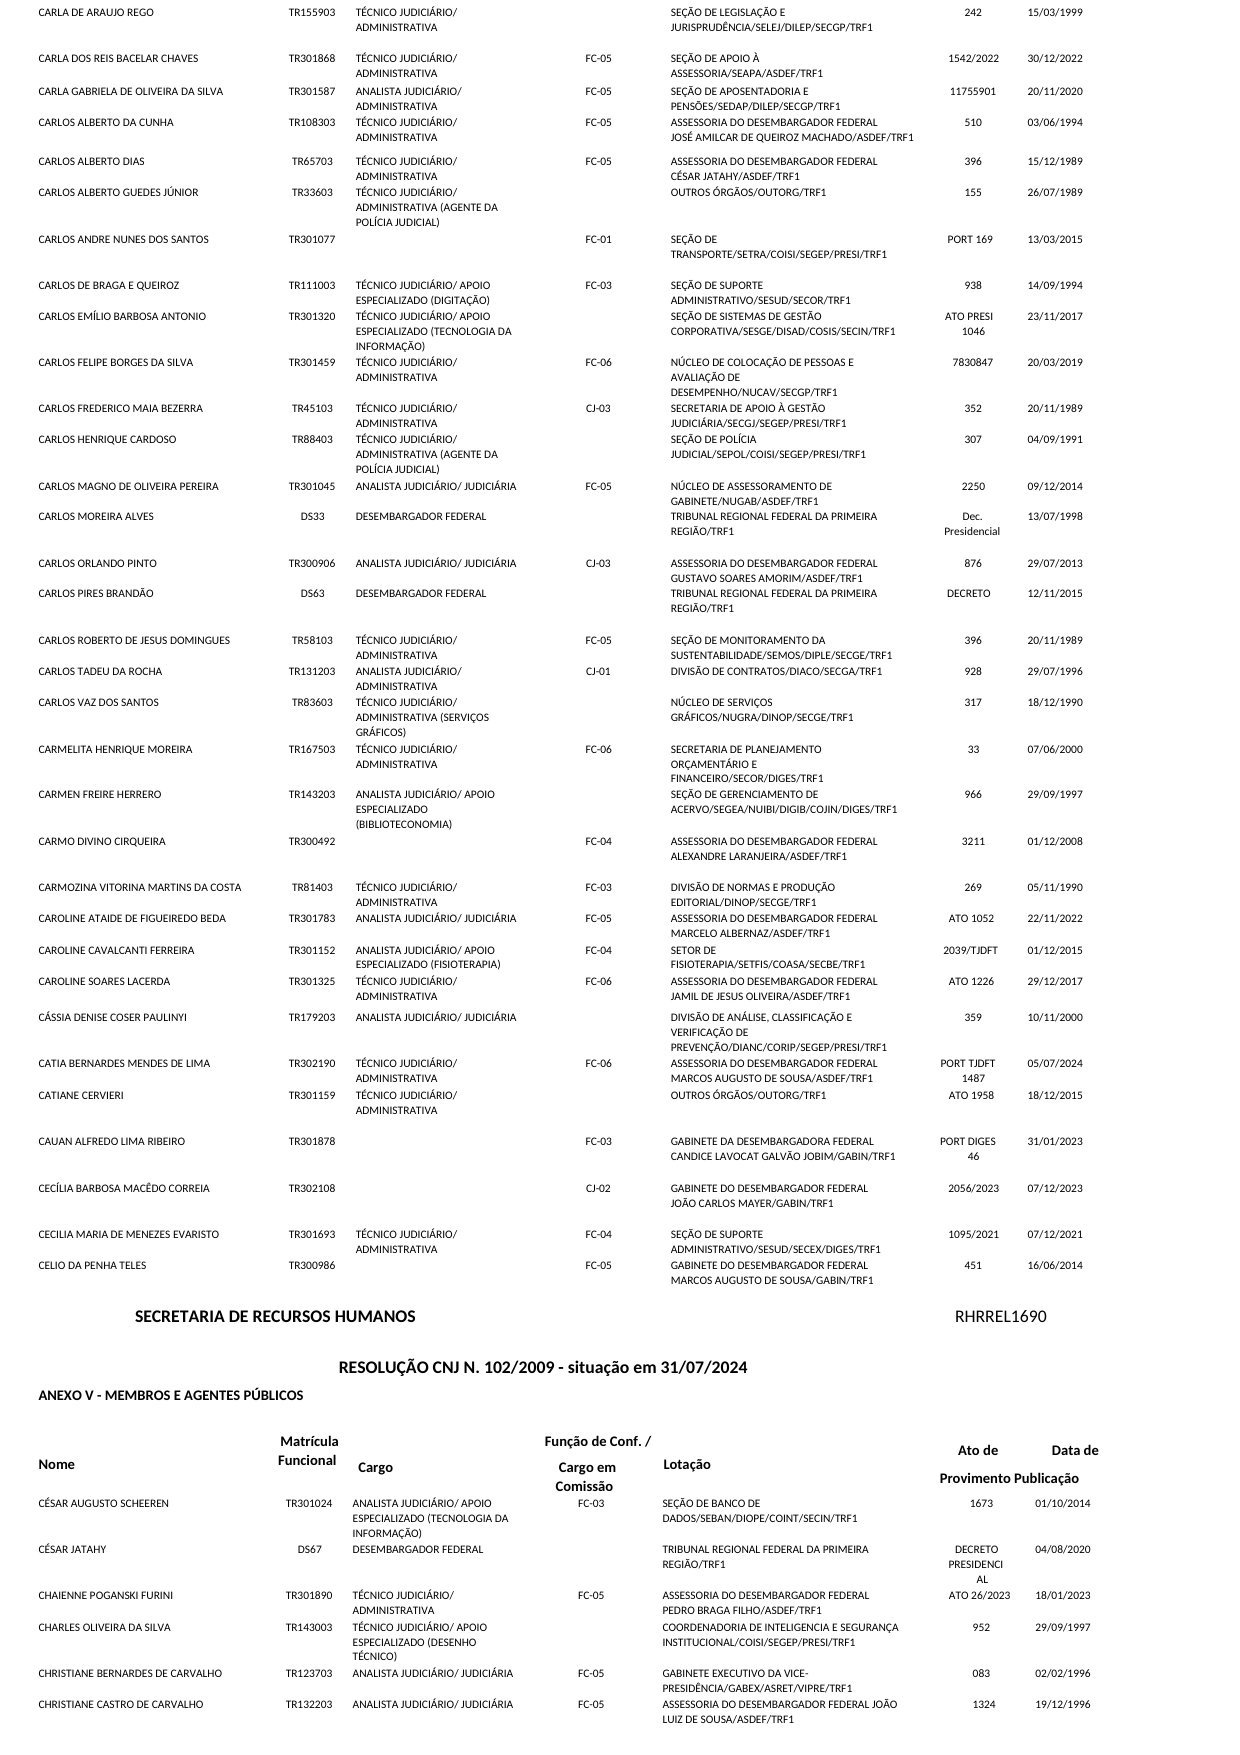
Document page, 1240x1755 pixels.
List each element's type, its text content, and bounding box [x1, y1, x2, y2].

table_cell TR301693 [289, 1228, 356, 1259]
table_cell FC-05 [555, 1666, 662, 1697]
table_cell TÉCNICO JUDICIÁRIO/ ADMINISTRATIVA [356, 974, 585, 1010]
table_cell CÁSSIA DENISE COSER PAULINYI [38, 1010, 288, 1057]
table_cell PORT DIGES 46 [936, 1135, 1027, 1181]
table_cell DESEMBARGADOR FEDERAL [356, 587, 585, 633]
table_cell CARLOS MAGNO DE OLIVEIRA PEREIRA [38, 479, 288, 509]
table_cell ANALISTA JUDICIÁRIO/ APOIO ESPECIALIZADO (FISIOTERAPIA) [356, 943, 585, 974]
table_cell DS33 [289, 510, 356, 556]
table_cell SEÇÃO DE BANCO DE DADOS/SEBAN/DIOPE/COINT/SECIN/TRF1 [662, 1497, 939, 1542]
table_cell TR33603 [289, 186, 356, 232]
table_cell 510 [936, 115, 1027, 154]
table_cell TR65703 [289, 154, 356, 186]
table_cell [585, 5, 671, 51]
table_cell [585, 788, 671, 834]
table_cell ANEXO V - MEMBROS E AGENTES PÚBLICOS [38, 1386, 662, 1433]
table_cell ASSESSORIA DO DESEMBARGADOR FEDERAL JOÃO 1324 LUIZ DE SOUSA/ASDEF/TRF1 [662, 1697, 1035, 1728]
table_cell TR143203 [289, 788, 356, 834]
table_header SECRETARIA DE RECURSOS HUMANOS RESOLUÇÃO CNJ N. 102/2009 - situação em 31/07/2024 [38, 1305, 939, 1386]
table_cell TR83603 [289, 696, 356, 742]
table_cell 29/07/2013 [1027, 556, 1084, 587]
table_cell FC-04 [585, 943, 671, 974]
table_cell CARMO DIVINO CIRQUEIRA [38, 834, 288, 880]
table_cell Lotação [662, 1433, 939, 1497]
table_cell FC-03 [555, 1497, 662, 1542]
table_cell TÉCNICO JUDICIÁRIO/ ADMINISTRATIVA (SERVIÇOS GRÁFICOS) [356, 696, 585, 742]
table_cell Dec. Presidencial [936, 510, 1027, 556]
table_cell TR300492 [289, 834, 356, 880]
table_cell CARLOS EMÍLIO BARBOSA ANTONIO [38, 309, 288, 356]
table_cell FC-05 [585, 1259, 671, 1305]
table_cell 05/11/1990 [1027, 880, 1084, 912]
table_cell [585, 696, 671, 742]
table_cell [585, 587, 671, 633]
table_cell 1542/2022 [936, 51, 1027, 84]
table_cell TÉCNICO JUDICIÁRIO/ APOIO ESPECIALIZADO (TECNOLOGIA DA INFORMAÇÃO) [356, 309, 585, 356]
table_cell CAUAN ALFREDO LIMA RIBEIRO [38, 1135, 288, 1181]
table_cell Cargo em Comissão [555, 1458, 662, 1497]
table_cell TRIBUNAL REGIONAL FEDERAL DA PRIMEIRA REGIÃO/TRF1 [671, 510, 936, 556]
table_cell [662, 1386, 939, 1433]
table_cell FC-04 [585, 1228, 671, 1259]
table_cell 29/09/1997 [1035, 1620, 1102, 1666]
table_cell TR81403 [289, 880, 356, 912]
table_cell 952 [940, 1620, 1035, 1666]
table_cell CJ-01 [585, 664, 671, 696]
table_cell CAROLINE ATAIDE DE FIGUEIREDO BEDA [38, 912, 288, 943]
table_cell CARMOZINA VITORINA MARTINS DA COSTA [38, 880, 288, 912]
table_cell ASSESSORIA DO DESEMBARGADOR FEDERAL PEDRO BRAGA FILHO/ASDEF/TRF1 [662, 1589, 939, 1620]
table_cell Cargo [353, 1458, 555, 1497]
table_cell CARLOS TADEU DA ROCHA [38, 664, 288, 696]
table_cell CARLOS ALBERTO GUEDES JÚNIOR [38, 186, 288, 232]
table_cell TR131203 [289, 664, 356, 696]
table_cell ASSESSORIA DO DESEMBARGADOR FEDERAL JAMIL DE JESUS OLIVEIRA/ASDEF/TRF1 [671, 974, 936, 1010]
table_cell SEÇÃO DE TRANSPORTE/SETRA/COISI/SEGEP/PRESI/TRF1 [671, 232, 936, 278]
table_cell TR58103 [289, 633, 356, 664]
table_cell DESEMBARGADOR FEDERAL [356, 510, 585, 556]
table_cell TR301152 [289, 943, 356, 974]
table_cell 02/02/1996 [1035, 1666, 1102, 1697]
table_cell TR301459 [289, 356, 356, 401]
table_cell ANALISTA JUDICIÁRIO/ ADMINISTRATIVA [356, 664, 585, 696]
table_cell NÚCLEO DE SERVIÇOS GRÁFICOS/NUGRA/DINOP/SECGE/TRF1 [671, 696, 936, 742]
table_cell FC-03 [585, 279, 671, 309]
table_cell ATO 26/2023 [940, 1589, 1035, 1620]
table_cell TRIBUNAL REGIONAL FEDERAL DA PRIMEIRA REGIÃO/TRF1 [671, 587, 936, 633]
table_cell CATIANE CERVIERI [38, 1088, 288, 1134]
table_cell FC-05 [585, 115, 671, 154]
table_cell ANALISTA JUDICIÁRIO/ JUDICIÁRIA [356, 1010, 585, 1057]
table_cell 04/09/1991 [1027, 433, 1084, 479]
table_cell TR179203 [289, 1010, 356, 1057]
table_cell 083 [940, 1666, 1035, 1697]
table_cell DIVISÃO DE NORMAS E PRODUÇÃO EDITORIAL/DINOP/SECGE/TRF1 [671, 880, 936, 912]
table_cell ATO 1226 [936, 974, 1027, 1010]
table_cell ASSESSORIA DO DESEMBARGADOR FEDERAL JOSÉ AMILCAR DE QUEIROZ MACHADO/ASDEF/TRF1 [671, 115, 936, 154]
table_cell FC-05 [585, 479, 671, 509]
table_cell 307 [936, 433, 1027, 479]
table_cell FC-06 [585, 742, 671, 787]
table_cell 1095/2021 [936, 1228, 1027, 1259]
table_cell 359 [936, 1010, 1027, 1057]
table_cell TÉCNICO JUDICIÁRIO/ ADMINISTRATIVA [356, 742, 585, 787]
table_cell 18/12/1990 [1027, 696, 1084, 742]
table_cell 11755901 [936, 84, 1027, 115]
table_cell TR301024 [278, 1497, 352, 1542]
table_cell [585, 1088, 671, 1134]
table_cell FC-05 [585, 154, 671, 186]
table_cell 07/12/2021 [1027, 1228, 1084, 1259]
table_cell [585, 510, 671, 556]
table_cell 33 [936, 742, 1027, 787]
table_cell TÉCNICO JUDICIÁRIO/ ADMINISTRATIVA [356, 1228, 585, 1259]
table_cell TR108303 [289, 115, 356, 154]
table_cell CARLOS ALBERTO DIAS [38, 154, 288, 186]
table_header RHRREL1690 [940, 1305, 1102, 1433]
table_cell TR45103 [289, 401, 356, 432]
table_cell 07/06/2000 [1027, 742, 1084, 787]
table_cell CECILIA MARIA DE MENEZES EVARISTO [38, 1228, 288, 1259]
table_cell OUTROS ÓRGÃOS/OUTORG/TRF1 [671, 1088, 936, 1134]
table_cell Nome [38, 1433, 278, 1497]
table_cell SETOR DE FISIOTERAPIA/SETFIS/COASA/SECBE/TRF1 [671, 943, 936, 974]
table_cell 10/11/2000 [1027, 1010, 1084, 1057]
table_cell TÉCNICO JUDICIÁRIO/ ADMINISTRATIVA [356, 1057, 585, 1088]
table_cell SEÇÃO DE MONITORAMENTO DA SUSTENTABILIDADE/SEMOS/DIPLE/SECGE/TRF1 [671, 633, 936, 664]
table_cell 13/07/1998 [1027, 510, 1084, 556]
table_cell [585, 433, 671, 479]
table_cell [356, 1181, 585, 1227]
table_cell Função de Conf. / [353, 1433, 662, 1458]
table_cell SEÇÃO DE LEGISLAÇÃO E JURISPRUDÊNCIA/SELEJ/DILEP/SECGP/TRF1 [671, 5, 936, 51]
table_cell [356, 1135, 585, 1181]
table_cell ANALISTA JUDICIÁRIO/ JUDICIÁRIA [356, 556, 585, 587]
table_cell COORDENADORIA DE INTELIGENCIA E SEGURANÇA INSTITUCIONAL/COISI/SEGEP/PRESI/TRF1 [662, 1620, 939, 1666]
table_cell 966 [936, 788, 1027, 834]
table_cell CHARLES OLIVEIRA DA SILVA [38, 1620, 278, 1666]
table_cell GABINETE EXECUTIVO DA VICE- PRESIDÊNCIA/GABEX/ASRET/VIPRE/TRF1 [662, 1666, 939, 1697]
table_cell TR302108 [289, 1181, 356, 1227]
table_cell CELIO DA PENHA TELES [38, 1259, 288, 1305]
table_cell SEÇÃO DE APOSENTADORIA E PENSÕES/SEDAP/DILEP/SECGP/TRF1 [671, 84, 936, 115]
table_cell 15/03/1999 [1027, 5, 1084, 51]
table_cell CAROLINE CAVALCANTI FERREIRA [38, 943, 288, 974]
table_cell ANALISTA JUDICIÁRIO/ APOIO ESPECIALIZADO (TECNOLOGIA DA INFORMAÇÃO) [353, 1497, 555, 1542]
table_cell CHRISTIANE CASTRO DE CARVALHO [38, 1697, 278, 1728]
table_cell [356, 1259, 585, 1305]
table_cell FC-03 [585, 1135, 671, 1181]
table_cell TR111003 [289, 279, 356, 309]
table_cell TR301868 [289, 51, 356, 84]
table_cell 15/12/1989 [1027, 154, 1084, 186]
table_cell ATO PRESI 1046 [936, 309, 1027, 356]
table_cell 352 [936, 401, 1027, 432]
table_cell CARMELITA HENRIQUE MOREIRA [38, 742, 288, 787]
table_cell SEÇÃO DE SUPORTE ADMINISTRATIVO/SESUD/SECOR/TRF1 [671, 279, 936, 309]
table_cell ANALISTA JUDICIÁRIO/ APOIO ESPECIALIZADO (BIBLIOTECONOMIA) [356, 788, 585, 834]
table_cell CHRISTIANE BERNARDES DE CARVALHO [38, 1666, 278, 1697]
table_cell 876 [936, 556, 1027, 587]
table_cell 7830847 [936, 356, 1027, 401]
table_cell TR301320 [289, 309, 356, 356]
table_cell ASSESSORIA DO DESEMBARGADOR FEDERAL MARCELO ALBERNAZ/ASDEF/TRF1 [671, 912, 936, 943]
table_cell FC-05 [585, 84, 671, 115]
table_cell SEÇÃO DE GERENCIAMENTO DE ACERVO/SEGEA/NUIBI/DIGIB/COJIN/DIGES/TRF1 [671, 788, 936, 834]
table_cell GABINETE DO DESEMBARGADOR FEDERAL JOÃO CARLOS MAYER/GABIN/TRF1 [671, 1181, 936, 1227]
table_cell CÉSAR AUGUSTO SCHEEREN [38, 1497, 278, 1542]
table_cell 13/03/2015 [1027, 232, 1084, 278]
table_cell TÉCNICO JUDICIÁRIO/ APOIO ESPECIALIZADO (DIGITAÇÃO) [356, 279, 585, 309]
table_cell TR123703 [278, 1666, 352, 1697]
table_cell ASSESSORIA DO DESEMBARGADOR FEDERAL ALEXANDRE LARANJEIRA/ASDEF/TRF1 [671, 834, 936, 880]
table_cell 03/06/1994 [1027, 115, 1084, 154]
table_cell ASSESSORIA DO DESEMBARGADOR FEDERAL MARCOS AUGUSTO DE SOUSA/ASDEF/TRF1 [671, 1057, 936, 1088]
table_cell TR132203 [278, 1697, 352, 1728]
table_cell TR301045 [289, 479, 356, 509]
table_cell CARMEN FREIRE HERRERO [38, 788, 288, 834]
table_cell 269 [936, 880, 1027, 912]
table_cell CAROLINE SOARES LACERDA [38, 974, 288, 1010]
table_cell 2250 [936, 479, 1027, 509]
table_cell TR301890 [278, 1589, 352, 1620]
table_cell FC-01 [585, 232, 671, 278]
table_cell FC-05 [585, 633, 671, 664]
table_cell 30/12/2022 [1027, 51, 1084, 84]
table_cell CJ-03 [585, 556, 671, 587]
table_cell Ato de Data de Provimento Publicação [940, 1433, 1102, 1497]
table_cell ANALISTA JUDICIÁRIO/ JUDICIÁRIA [356, 479, 585, 509]
table_cell 20/11/2020 [1027, 84, 1084, 115]
table_cell DESEMBARGADOR FEDERAL [353, 1542, 555, 1589]
table_cell 451 [936, 1259, 1027, 1305]
table_cell 16/06/2014 [1027, 1259, 1084, 1305]
table_cell 20/11/1989 [1027, 633, 1084, 664]
table_cell [356, 232, 585, 278]
table_cell CARLA GABRIELA DE OLIVEIRA DA SILVA [38, 84, 288, 115]
table_cell 22/11/2022 [1027, 912, 1084, 943]
table_cell CARLOS PIRES BRANDÃO [38, 587, 288, 633]
table_cell 1673 [940, 1497, 1035, 1542]
table_cell 05/07/2024 [1027, 1057, 1084, 1088]
table_cell 2056/2023 [936, 1181, 1027, 1227]
table_cell CJ-02 [585, 1181, 671, 1227]
table_cell 242 [936, 5, 1027, 51]
table_cell CÉSAR JATAHY [38, 1542, 278, 1589]
table_cell SEÇÃO DE APOIO À ASSESSORIA/SEAPA/ASDEF/TRF1 [671, 51, 936, 84]
table_cell ATO 1052 [936, 912, 1027, 943]
table_cell 07/12/2023 [1027, 1181, 1084, 1227]
table_cell TRIBUNAL REGIONAL FEDERAL DA PRIMEIRA REGIÃO/TRF1 [662, 1542, 939, 1589]
table_cell TR300986 [289, 1259, 356, 1305]
table_cell PORT TJDFT 1487 [936, 1057, 1027, 1088]
table_cell 29/09/1997 [1027, 788, 1084, 834]
table_cell DS67 [278, 1542, 352, 1589]
table_cell FC-05 [585, 51, 671, 84]
table_cell 396 [936, 154, 1027, 186]
table_cell Matrícula Funcional [278, 1433, 352, 1497]
table_cell SECRETARIA DE PLANEJAMENTO ORÇAMENTÁRIO E FINANCEIRO/SECOR/DIGES/TRF1 [671, 742, 936, 787]
table_cell SEÇÃO DE SISTEMAS DE GESTÃO CORPORATIVA/SESGE/DISAD/COSIS/SECIN/TRF1 [671, 309, 936, 356]
table_cell DIVISÃO DE CONTRATOS/DIACO/SECGA/TRF1 [671, 664, 936, 696]
table_cell 26/07/1989 [1027, 186, 1084, 232]
table_cell 396 [936, 633, 1027, 664]
table_cell NÚCLEO DE ASSESSORAMENTO DE GABINETE/NUGAB/ASDEF/TRF1 [671, 479, 936, 509]
table_cell NÚCLEO DE COLOCAÇÃO DE PESSOAS E AVALIAÇÃO DE DESEMPENHO/NUCAV/SECGP/TRF1 [671, 356, 936, 401]
table_cell 18/12/2015 [1027, 1088, 1084, 1134]
table_cell CHAIENNE POGANSKI FURINI [38, 1589, 278, 1620]
table_cell [585, 309, 671, 356]
table_cell [356, 834, 585, 880]
table_cell FC-03 [585, 880, 671, 912]
table_cell TÉCNICO JUDICIÁRIO/ APOIO ESPECIALIZADO (DESENHO TÉCNICO) [353, 1620, 555, 1666]
table_cell FC-04 [585, 834, 671, 880]
table_cell TÉCNICO JUDICIÁRIO/ ADMINISTRATIVA [356, 51, 585, 84]
table_cell 01/12/2015 [1027, 943, 1084, 974]
table_cell TÉCNICO JUDICIÁRIO/ ADMINISTRATIVA [356, 633, 585, 664]
table_cell 928 [936, 664, 1027, 696]
table_cell CARLOS FREDERICO MAIA BEZERRA [38, 401, 288, 432]
table_cell CARLOS DE BRAGA E QUEIROZ [38, 279, 288, 309]
table_cell [585, 186, 671, 232]
table_cell ASSESSORIA DO DESEMBARGADOR FEDERAL CÉSAR JATAHY/ASDEF/TRF1 [671, 154, 936, 186]
table_cell ANALISTA JUDICIÁRIO/ JUDICIÁRIA [356, 912, 585, 943]
table_cell 2039/TJDFT [936, 943, 1027, 974]
table_cell TÉCNICO JUDICIÁRIO/ ADMINISTRATIVA [353, 1589, 555, 1620]
table_cell TÉCNICO JUDICIÁRIO/ ADMINISTRATIVA [356, 1088, 585, 1134]
table_cell TR301159 [289, 1088, 356, 1134]
table_cell TÉCNICO JUDICIÁRIO/ ADMINISTRATIVA [356, 5, 585, 51]
table_cell FC-05 [555, 1589, 662, 1620]
table_cell 20/03/2019 [1027, 356, 1084, 401]
table_cell FC-05 [555, 1697, 662, 1728]
table_cell TÉCNICO JUDICIÁRIO/ ADMINISTRATIVA [356, 356, 585, 401]
table_cell FC-06 [585, 356, 671, 401]
table_cell 01/10/2014 [1035, 1497, 1102, 1542]
table_cell CARLOS HENRIQUE CARDOSO [38, 433, 288, 479]
table_cell TR301587 [289, 84, 356, 115]
table_cell CARLOS ALBERTO DA CUNHA [38, 115, 288, 154]
table_cell TÉCNICO JUDICIÁRIO/ ADMINISTRATIVA [356, 154, 585, 186]
table_cell TR301878 [289, 1135, 356, 1181]
table_cell 29/12/2017 [1027, 974, 1084, 1010]
table_cell 19/12/1996 [1035, 1697, 1102, 1728]
table_cell 14/09/1994 [1027, 279, 1084, 309]
table_cell FC-06 [585, 1057, 671, 1088]
table_cell ANALISTA JUDICIÁRIO/ JUDICIÁRIA [353, 1666, 555, 1697]
table_cell TR300906 [289, 556, 356, 587]
table_cell [555, 1542, 662, 1589]
table_cell CARLOS VAZ DOS SANTOS [38, 696, 288, 742]
table_cell GABINETE DA DESEMBARGADORA FEDERAL CANDICE LAVOCAT GALVÃO JOBIM/GABIN/TRF1 [671, 1135, 936, 1181]
table_cell CARLOS ROBERTO DE JESUS DOMINGUES [38, 633, 288, 664]
table_cell CARLOS MOREIRA ALVES [38, 510, 288, 556]
table_cell TÉCNICO JUDICIÁRIO/ ADMINISTRATIVA (AGENTE DA POLÍCIA JUDICIAL) [356, 433, 585, 479]
table_cell TÉCNICO JUDICIÁRIO/ ADMINISTRATIVA [356, 880, 585, 912]
table_cell FC-05 [585, 912, 671, 943]
table_cell SEÇÃO DE SUPORTE ADMINISTRATIVO/SESUD/SECEX/DIGES/TRF1 [671, 1228, 936, 1259]
table_cell CARLOS ANDRE NUNES DOS SANTOS [38, 232, 288, 278]
table_cell 155 [936, 186, 1027, 232]
table_cell 01/12/2008 [1027, 834, 1084, 880]
table_cell CARLOS FELIPE BORGES DA SILVA [38, 356, 288, 401]
table_cell TÉCNICO JUDICIÁRIO/ ADMINISTRATIVA (AGENTE DA POLÍCIA JUDICIAL) [356, 186, 585, 232]
table_cell TR302190 [289, 1057, 356, 1088]
table_cell ASSESSORIA DO DESEMBARGADOR FEDERAL GUSTAVO SOARES AMORIM/ASDEF/TRF1 [671, 556, 936, 587]
table_cell ATO 1958 [936, 1088, 1027, 1134]
table_cell DECRETO PRESIDENCI AL [940, 1542, 1035, 1589]
table_cell DECRETO [936, 587, 1027, 633]
table_cell TR301077 [289, 232, 356, 278]
table_cell [555, 1620, 662, 1666]
table_cell PORT 169 [936, 232, 1027, 278]
table_cell CARLA DE ARAUJO REGO [38, 5, 288, 51]
table_cell 938 [936, 279, 1027, 309]
table_cell DS63 [289, 587, 356, 633]
table_cell GABINETE DO DESEMBARGADOR FEDERAL MARCOS AUGUSTO DE SOUSA/GABIN/TRF1 [671, 1259, 936, 1305]
table_cell 09/12/2014 [1027, 479, 1084, 509]
table_cell CATIA BERNARDES MENDES DE LIMA [38, 1057, 288, 1088]
table_cell 18/01/2023 [1035, 1589, 1102, 1620]
table_cell CJ-03 [585, 401, 671, 432]
table_cell 23/11/2017 [1027, 309, 1084, 356]
table_cell OUTROS ÓRGÃOS/OUTORG/TRF1 [671, 186, 936, 232]
table_cell FC-06 [585, 974, 671, 1010]
table_cell 317 [936, 696, 1027, 742]
table_cell DIVISÃO DE ANÁLISE, CLASSIFICAÇÃO E VERIFICAÇÃO DE PREVENÇÃO/DIANC/CORIP/SEGEP/PRESI/TRF1 [671, 1010, 936, 1057]
table_cell [585, 1010, 671, 1057]
table_cell TR301325 [289, 974, 356, 1010]
table_cell 3211 [936, 834, 1027, 880]
table_cell TÉCNICO JUDICIÁRIO/ ADMINISTRATIVA [356, 401, 585, 432]
table_cell TÉCNICO JUDICIÁRIO/ ADMINISTRATIVA [356, 115, 585, 154]
table_cell 04/08/2020 [1035, 1542, 1102, 1589]
table_cell CARLOS ORLANDO PINTO [38, 556, 288, 587]
table_cell SEÇÃO DE POLÍCIA JUDICIAL/SEPOL/COISI/SEGEP/PRESI/TRF1 [671, 433, 936, 479]
table_cell TR143003 [278, 1620, 352, 1666]
table_cell CARLA DOS REIS BACELAR CHAVES [38, 51, 288, 84]
table_cell 31/01/2023 [1027, 1135, 1084, 1181]
table_cell ANALISTA JUDICIÁRIO/ ADMINISTRATIVA [356, 84, 585, 115]
table_cell 20/11/1989 [1027, 401, 1084, 432]
table_cell TR167503 [289, 742, 356, 787]
table_cell ANALISTA JUDICIÁRIO/ JUDICIÁRIA [353, 1697, 555, 1728]
table_cell TR88403 [289, 433, 356, 479]
table_cell CECÍLIA BARBOSA MACÊDO CORREIA [38, 1181, 288, 1227]
table_cell SECRETARIA DE APOIO À GESTÃO JUDICIÁRIA/SECGJ/SEGEP/PRESI/TRF1 [671, 401, 936, 432]
table_cell 29/07/1996 [1027, 664, 1084, 696]
table_cell TR301783 [289, 912, 356, 943]
table_cell 12/11/2015 [1027, 587, 1084, 633]
table_cell TR155903 [289, 5, 356, 51]
